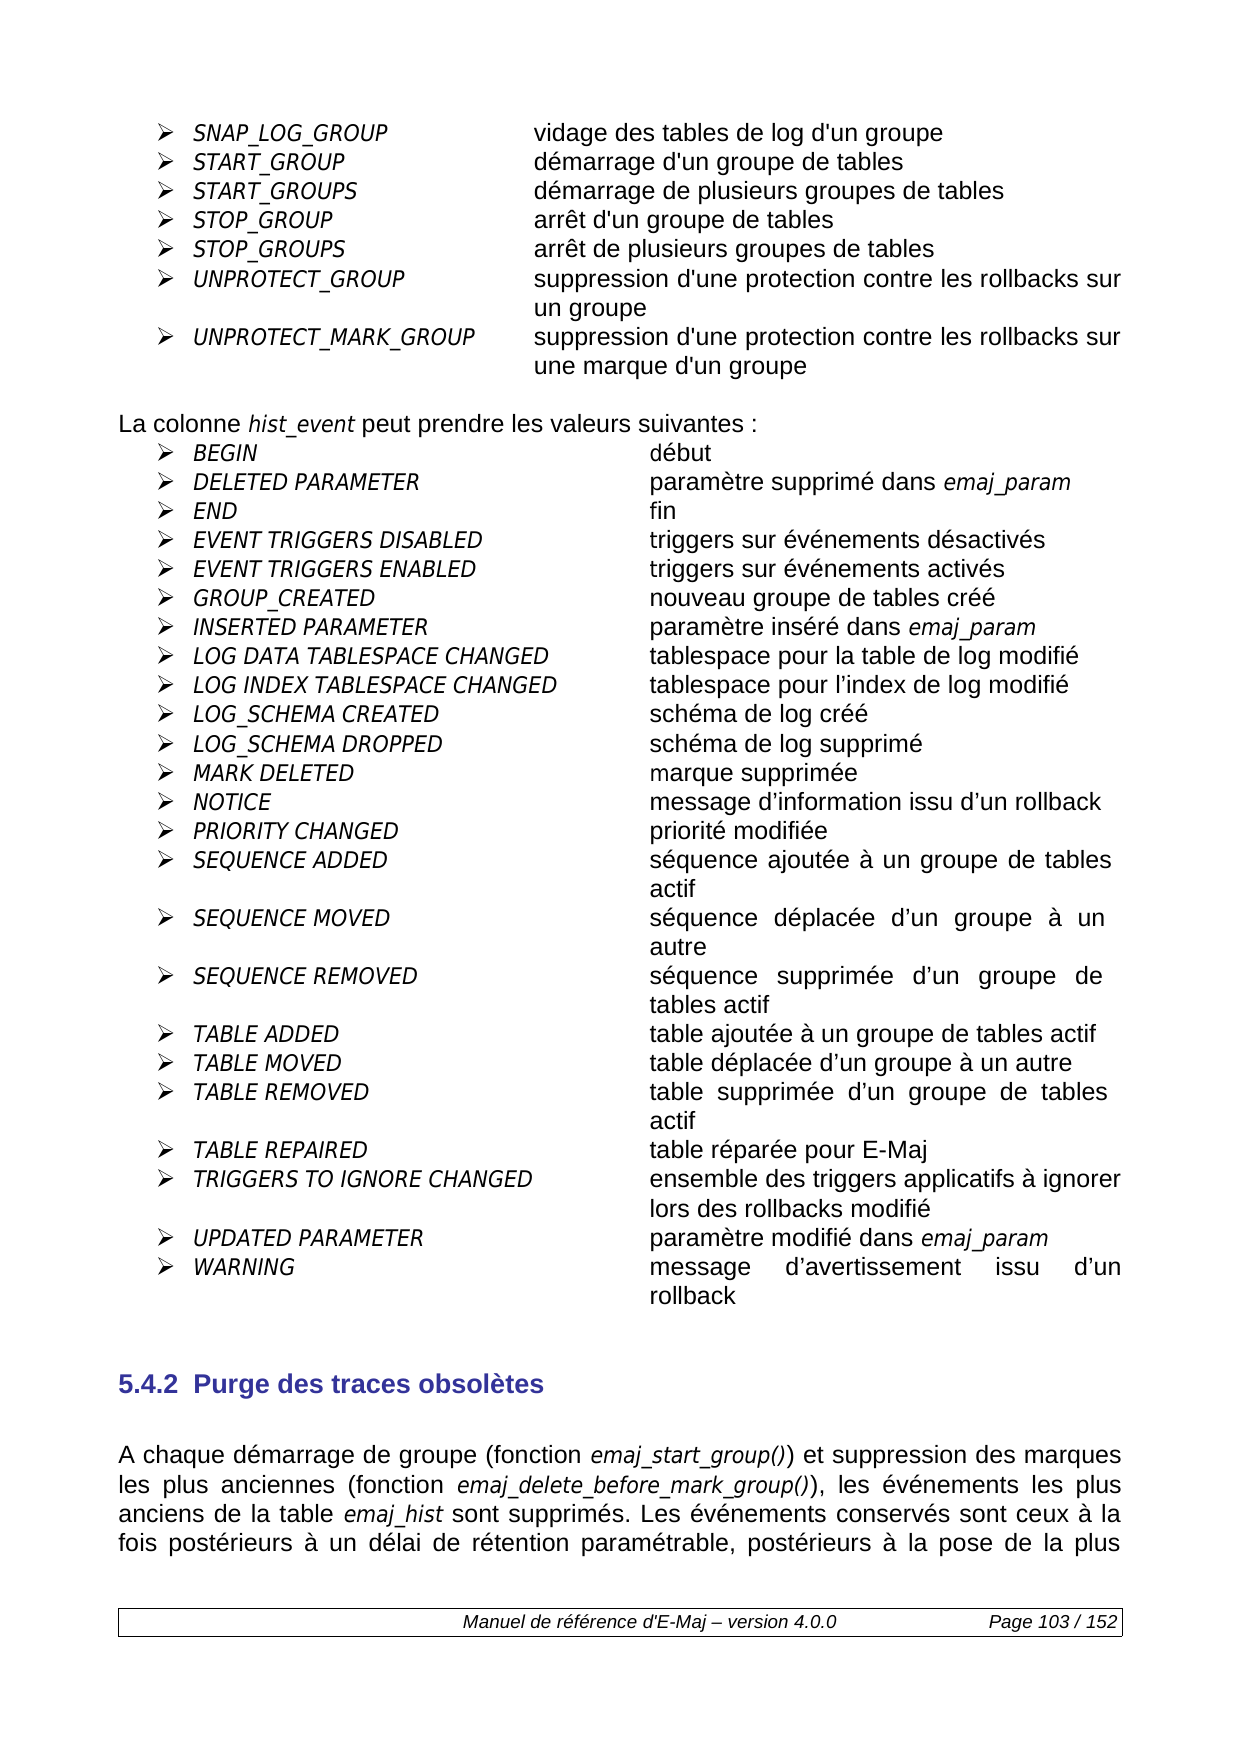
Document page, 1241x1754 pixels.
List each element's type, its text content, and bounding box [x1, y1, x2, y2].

list LOG DATA TABLESPACE CHANGED tablespace pour la table de log modifié [156, 641, 1122, 670]
text A chaque démarrage de groupe (fonction emaj_start_group()) et suppression des marques les plus anciennes (fonction emaj_delete_before_mark_group()), les événements les plus anciens de la table emaj_hist sont supprimés. Les événements conservés sont ceux à la fois postérieurs à un délai de rétention paramétrable, postérieurs à la pose de la plus [118, 1440, 1122, 1557]
list TRIGGERS TO IGNORE CHANGED ensemble des triggers applicatifs à ignorer lors des rollbacks modifié [156, 1164, 1122, 1222]
list BEGIN début [156, 438, 1122, 467]
list EVENT TRIGGERS DISABLED triggers sur événements désactivés [156, 525, 1122, 554]
list TABLE REMOVED table supprimée d’un groupe de tables actif [156, 1077, 1122, 1135]
list START_GROUP démarrage d'un groupe de tables [156, 147, 1122, 176]
list UNPROTECT_MARK_GROUP suppression d'une protection contre les rollbacks sur une marque d'un groupe [156, 322, 1122, 380]
list NOTICE message d’information issu d’un rollback [156, 787, 1122, 816]
subtitle Purge des traces obsolètes [118, 1368, 1122, 1399]
list TABLE MOVED table déplacée d’un groupe à un autre [156, 1048, 1122, 1077]
list SEQUENCE REMOVED séquence supprimée d’un groupe de tables actif [156, 961, 1122, 1019]
list STOP_GROUPS arrêt de plusieurs groupes de tables [156, 234, 1122, 263]
list UNPROTECT_GROUP suppression d'une protection contre les rollbacks sur un groupe [156, 263, 1122, 322]
list WARNING message d’avertissement issu d’un rollback [156, 1252, 1122, 1310]
list TABLE ADDED table ajoutée à un groupe de tables actif [156, 1019, 1122, 1048]
list GROUP_CREATED nouveau groupe de tables créé [156, 583, 1122, 612]
list LOG_SCHEMA DROPPED schéma de log supprimé [156, 728, 1122, 757]
list SEQUENCE MOVED séquence déplacée d’un groupe à un autre [156, 903, 1122, 961]
text La colonne hist_event peut prendre les valeurs suivantes : [118, 409, 1122, 438]
list LOG_SCHEMA CREATED schéma de log créé [156, 699, 1122, 728]
list SEQUENCE ADDED séquence ajoutée à un groupe de tables actif [156, 845, 1122, 903]
list INSERTED PARAMETER paramètre inséré dans emaj_param [156, 612, 1122, 641]
list END fin [156, 496, 1122, 525]
list EVENT TRIGGERS ENABLED triggers sur événements activés [156, 554, 1122, 583]
list UPDATED PARAMETER paramètre modifié dans emaj_param [156, 1222, 1122, 1252]
list START_GROUPS démarrage de plusieurs groupes de tables [156, 176, 1122, 205]
list PRIORITY CHANGED priorité modifiée [156, 816, 1122, 845]
list DELETED PARAMETER paramètre supprimé dans emaj_param [156, 467, 1122, 496]
list STOP_GROUP arrêt d'un groupe de tables [156, 205, 1122, 234]
list MARK DELETED marque supprimée [156, 757, 1122, 787]
list LOG INDEX TABLESPACE CHANGED tablespace pour l’index de log modifié [156, 670, 1122, 699]
list TABLE REPAIRED table réparée pour E-Maj [156, 1135, 1122, 1164]
list SNAP_LOG_GROUP vidage des tables de log d'un groupe [156, 118, 1122, 147]
